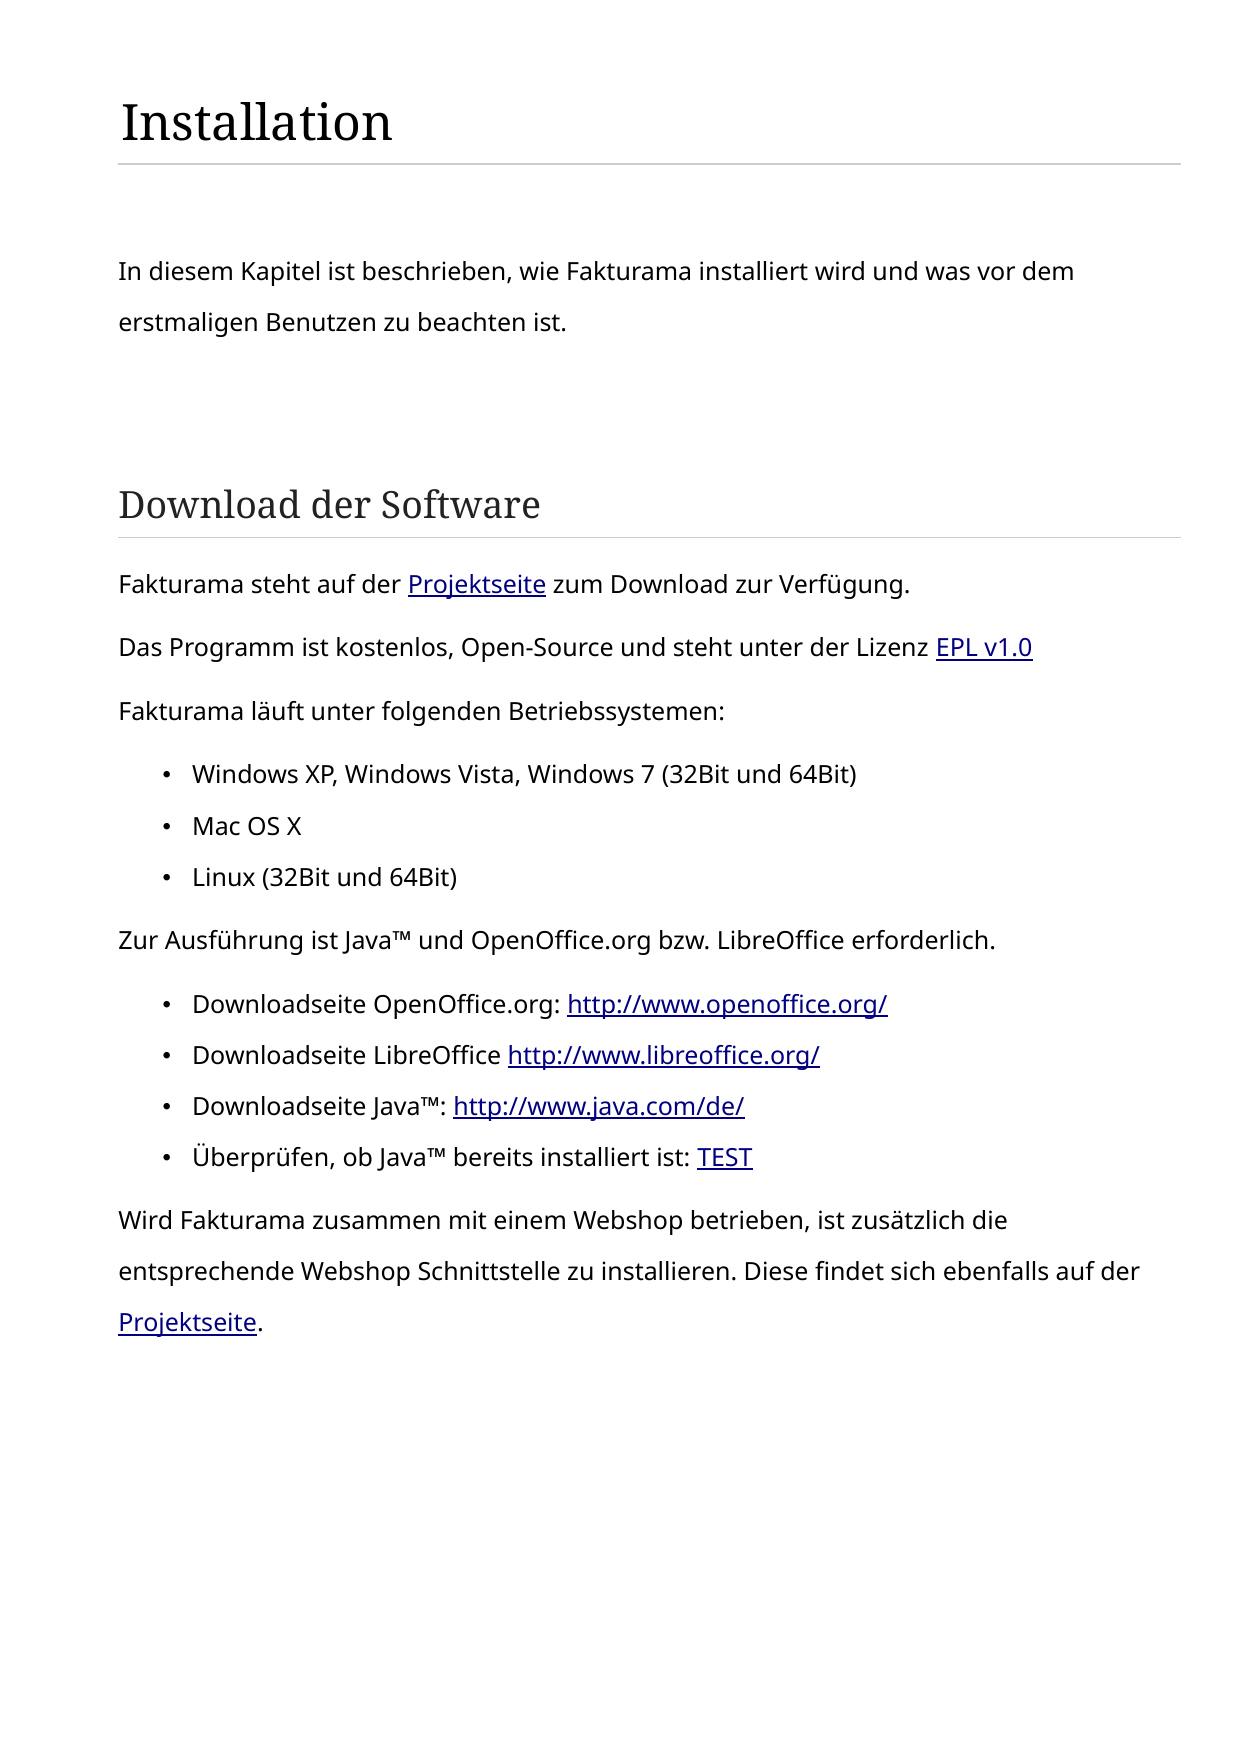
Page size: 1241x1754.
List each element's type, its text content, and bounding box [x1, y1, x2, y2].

list Mac OS X [162, 808, 1181, 842]
text Wird Fakturama zusammen mit einem Webshop betrieben, ist zusätzlich die entsprechende Webshop Schnittstelle zu installieren. Diese findet sich ebenfalls auf der Projektseite. [118, 1203, 1181, 1339]
list Downloadseite Java™: http://www.java.com/de/ [162, 1088, 1181, 1122]
text Das Programm ist kostenlos, Open-Source und steht unter der Lizenz EPL v1.0 [118, 630, 1181, 664]
subtitle Download der Software [118, 478, 1181, 537]
list Downloadseite OpenOffice.org: http://www.openoffice.org/ [162, 986, 1181, 1020]
subtitle Installation [118, 84, 1181, 163]
list Linux (32Bit und 64Bit) [162, 859, 1181, 893]
text Zur Ausführung ist Java™ und OpenOffice.org bzw. LibreOffice erforderlich. [118, 923, 1181, 957]
text In diesem Kapitel ist beschrieben, wie Fakturama installiert wird und was vor dem erstmaligen Benutzen zu beachten ist. [118, 253, 1181, 338]
list Windows XP, Windows Vista, Windows 7 (32Bit und 64Bit) [162, 757, 1181, 791]
text Fakturama steht auf der Projektseite zum Download zur Verfügung. [118, 567, 1181, 601]
list Überprüfen, ob Java™ bereits installiert ist: TEST [162, 1139, 1181, 1173]
list Downloadseite LibreOffice http://www.libreoffice.org/ [162, 1037, 1181, 1071]
text Fakturama läuft unter folgenden Betriebssystemen: [118, 694, 1181, 728]
